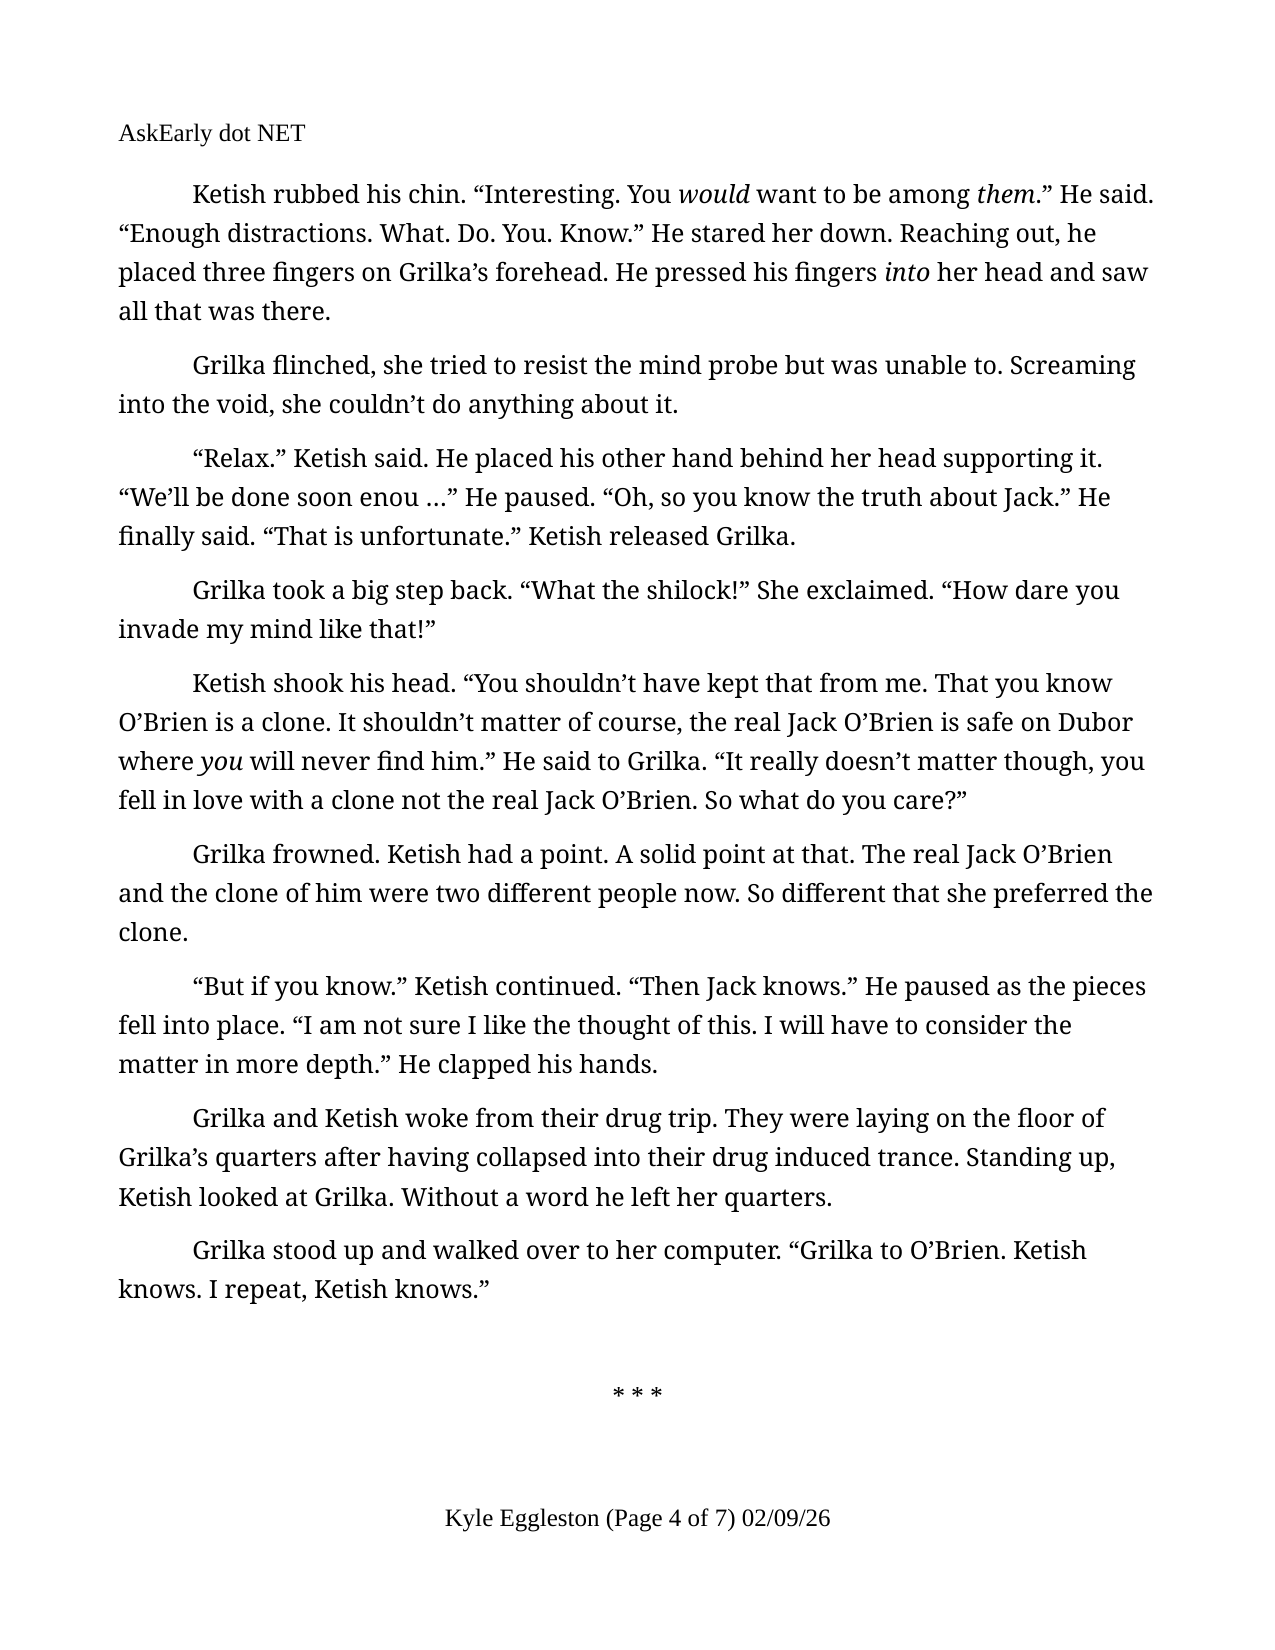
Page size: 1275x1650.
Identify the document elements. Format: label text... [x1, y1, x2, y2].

text “Relax.” Ketish said. He placed his other hand behind her head supporting it. “We’ll be done soon enou …” He paused. “Oh, so you know the truth about Jack.” He finally said. “That is unfortunate.” Ketish released Grilka. [118, 441, 1157, 553]
text Grilka stood up and walked over to her computer. “Grilka to O’Brien. Ketish knows. I repeat, Ketish knows.” [118, 1233, 1157, 1306]
text “But if you know.” Ketish continued. “Then Jack knows.” He paused as the pieces fell into place. “I am not sure I like the thought of this. I will have to consider the matter in more depth.” He clapped his hands. [118, 969, 1157, 1081]
text Ketish shook his head. “You shouldn’t have kept that from me. That you know O’Brien is a clone. It shouldn’t matter of course, the real Jack O’Brien is safe on Dubor where you will never find him.” He said to Grilka. “It really doesn’t matter though, you fell in love with a clone not the real Jack O’Brien. So what do you care?” [118, 666, 1157, 817]
text Ketish rubbed his chin. “Interesting. You would want to be among them.” He said. “Enough distractions. What. Do. You. Know.” He stared her down. Reaching out, he placed three fingers on Grilka’s forehead. He pressed his fingers into her head and saw all that was there. [118, 176, 1157, 328]
text * * * [118, 1380, 1157, 1414]
text Grilka took a big step back. “What the shilock!” She exclaimed. “How dare you invade my mind like that!” [118, 573, 1157, 646]
text Grilka frowned. Ketish had a point. A solid point at that. The real Jack O’Brien and the clone of him were two different people now. So different that she preferred the clone. [118, 837, 1157, 949]
text Grilka and Ketish woke from their drug trip. They were laying on the floor of Grilka’s quarters after having collapsed into their drug induced trance. Standing up, Ketish looked at Grilka. Without a word he left her quarters. [118, 1101, 1157, 1213]
text Grilka flinched, she tried to resist the mind probe but was unable to. Screaming into the void, she couldn’t do anything about it. [118, 348, 1157, 421]
